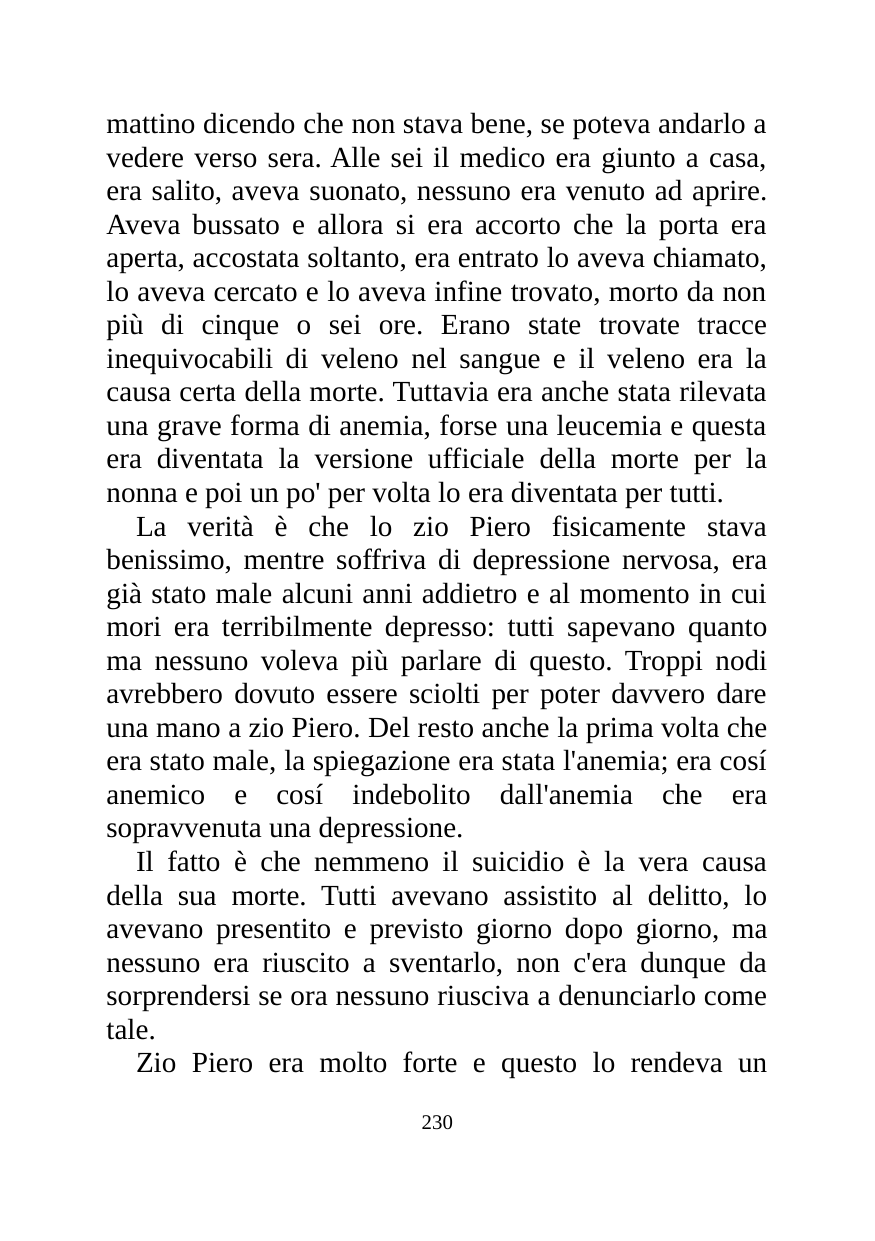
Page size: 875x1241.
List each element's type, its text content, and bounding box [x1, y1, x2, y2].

text Il fatto è che nemmeno il suicidio è la vera causa della sua morte. Tutti avevano assistito al delitto, lo avevano presentito e previsto giorno dopo giorno, ma nessuno era riuscito a sventarlo, non c'era dunque da sorprendersi se ora nessuno riusciva a denunciarlo come tale. [106, 844, 768, 1045]
text mattino dicendo che non stava bene, se poteva andarlo a vedere verso sera. Alle sei il medico era giunto a casa, era salito, aveva suonato, nessuno era venuto ad aprire. Aveva bussato e allora si era accorto che la porta era aperta, accostata soltanto, era entrato lo aveva chiamato, lo aveva cercato e lo aveva infine trovato, morto da non più di cinque o sei ore. Erano state trovate tracce inequivocabili di veleno nel sangue e il veleno era la causa certa della morte. Tuttavia era anche stata rilevata una grave forma di anemia, forse una leucemia e questa era diventata la versione ufficiale della morte per la nonna e poi un po' per volta lo era diventata per tutti. [106, 106, 768, 509]
text La verità è che lo zio Piero fisicamente stava benissimo, mentre soffriva di depressione nervosa, era già stato male alcuni anni addietro e al momento in cui mori era terribilmente depresso: tutti sapevano quanto ma nessuno voleva più parlare di questo. Troppi nodi avrebbero dovuto essere sciolti per poter davvero dare una mano a zio Piero. Del resto anche la prima volta che era stato male, la spiegazione era stata l'anemia; era cosí anemico e cosí indebolito dall'anemia che era sopravvenuta una depressione. [106, 509, 768, 844]
text Zio Piero era molto forte e questo lo rendeva un [106, 1045, 768, 1079]
